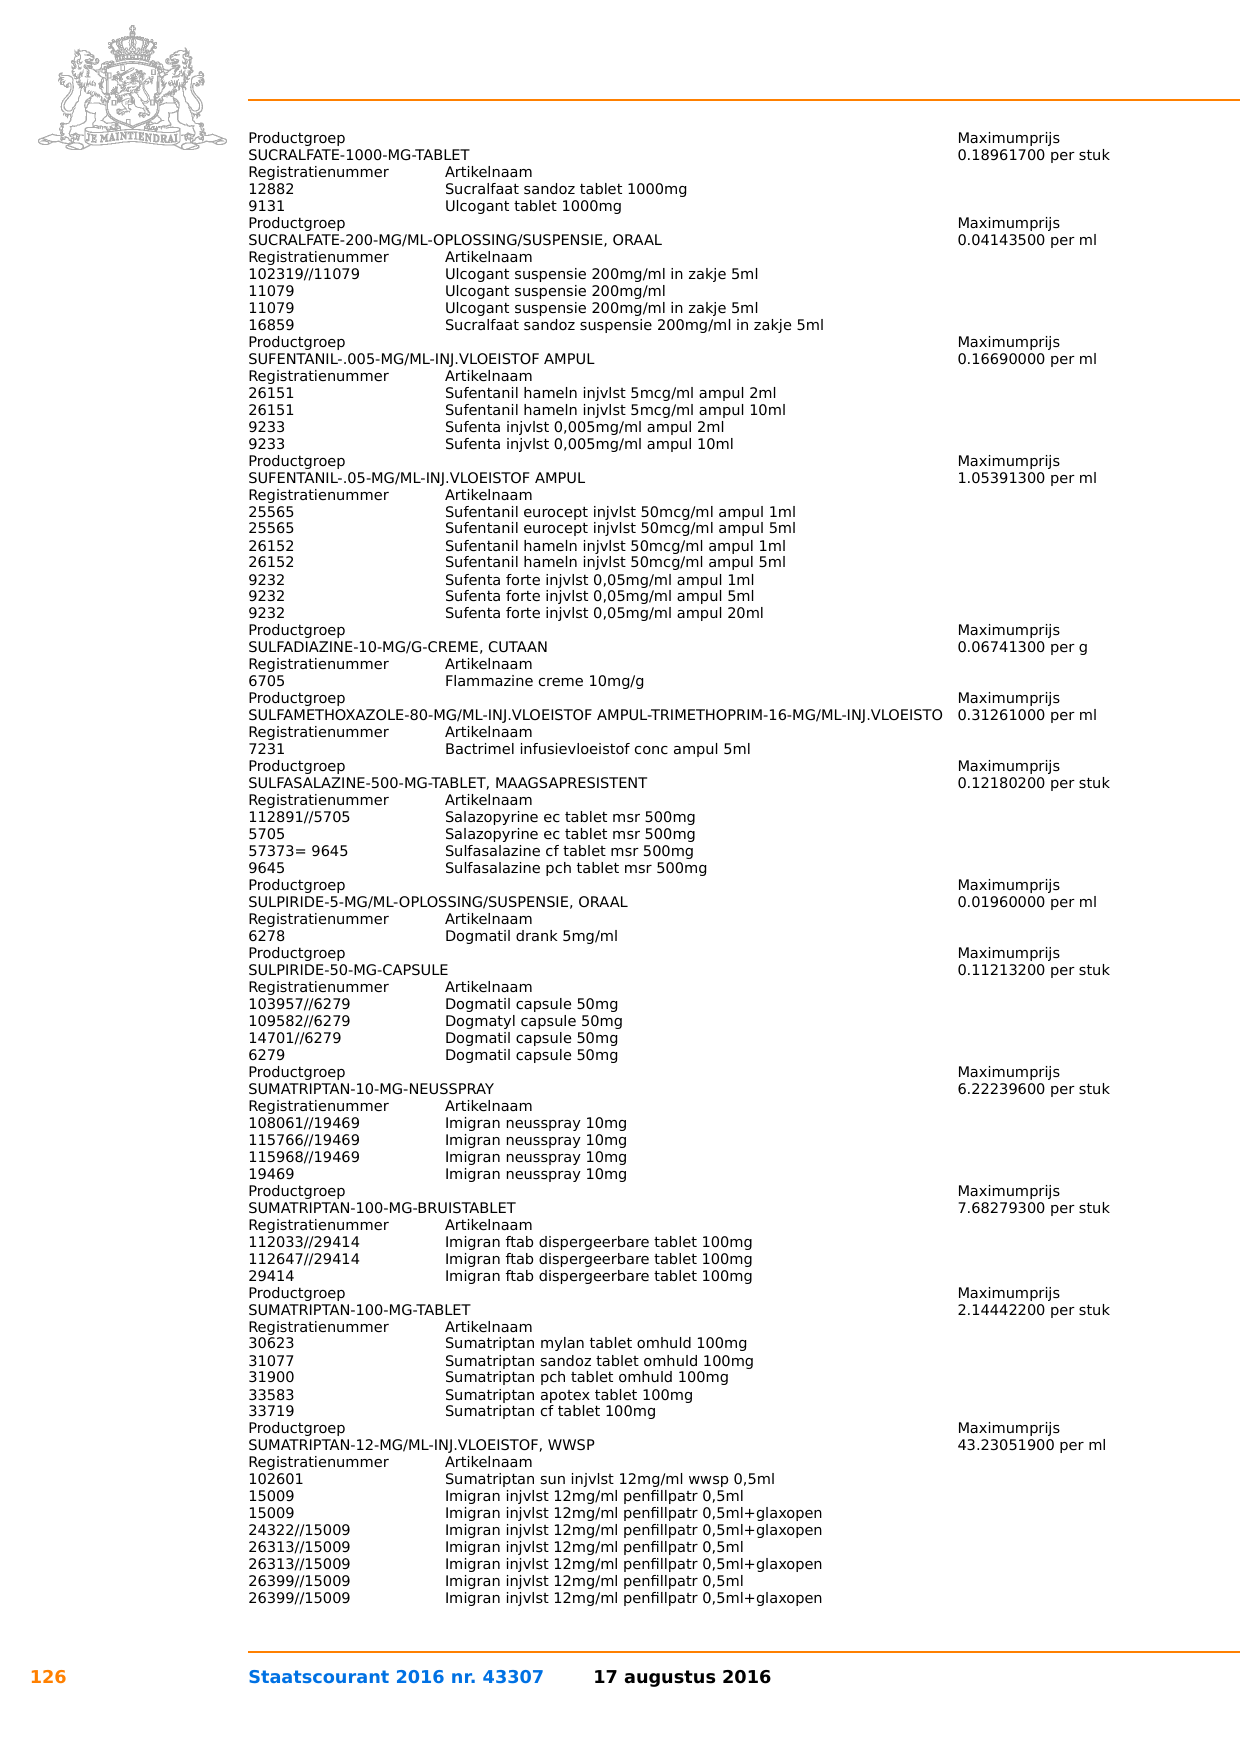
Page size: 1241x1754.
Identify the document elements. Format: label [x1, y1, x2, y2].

picture [38, 25, 227, 150]
